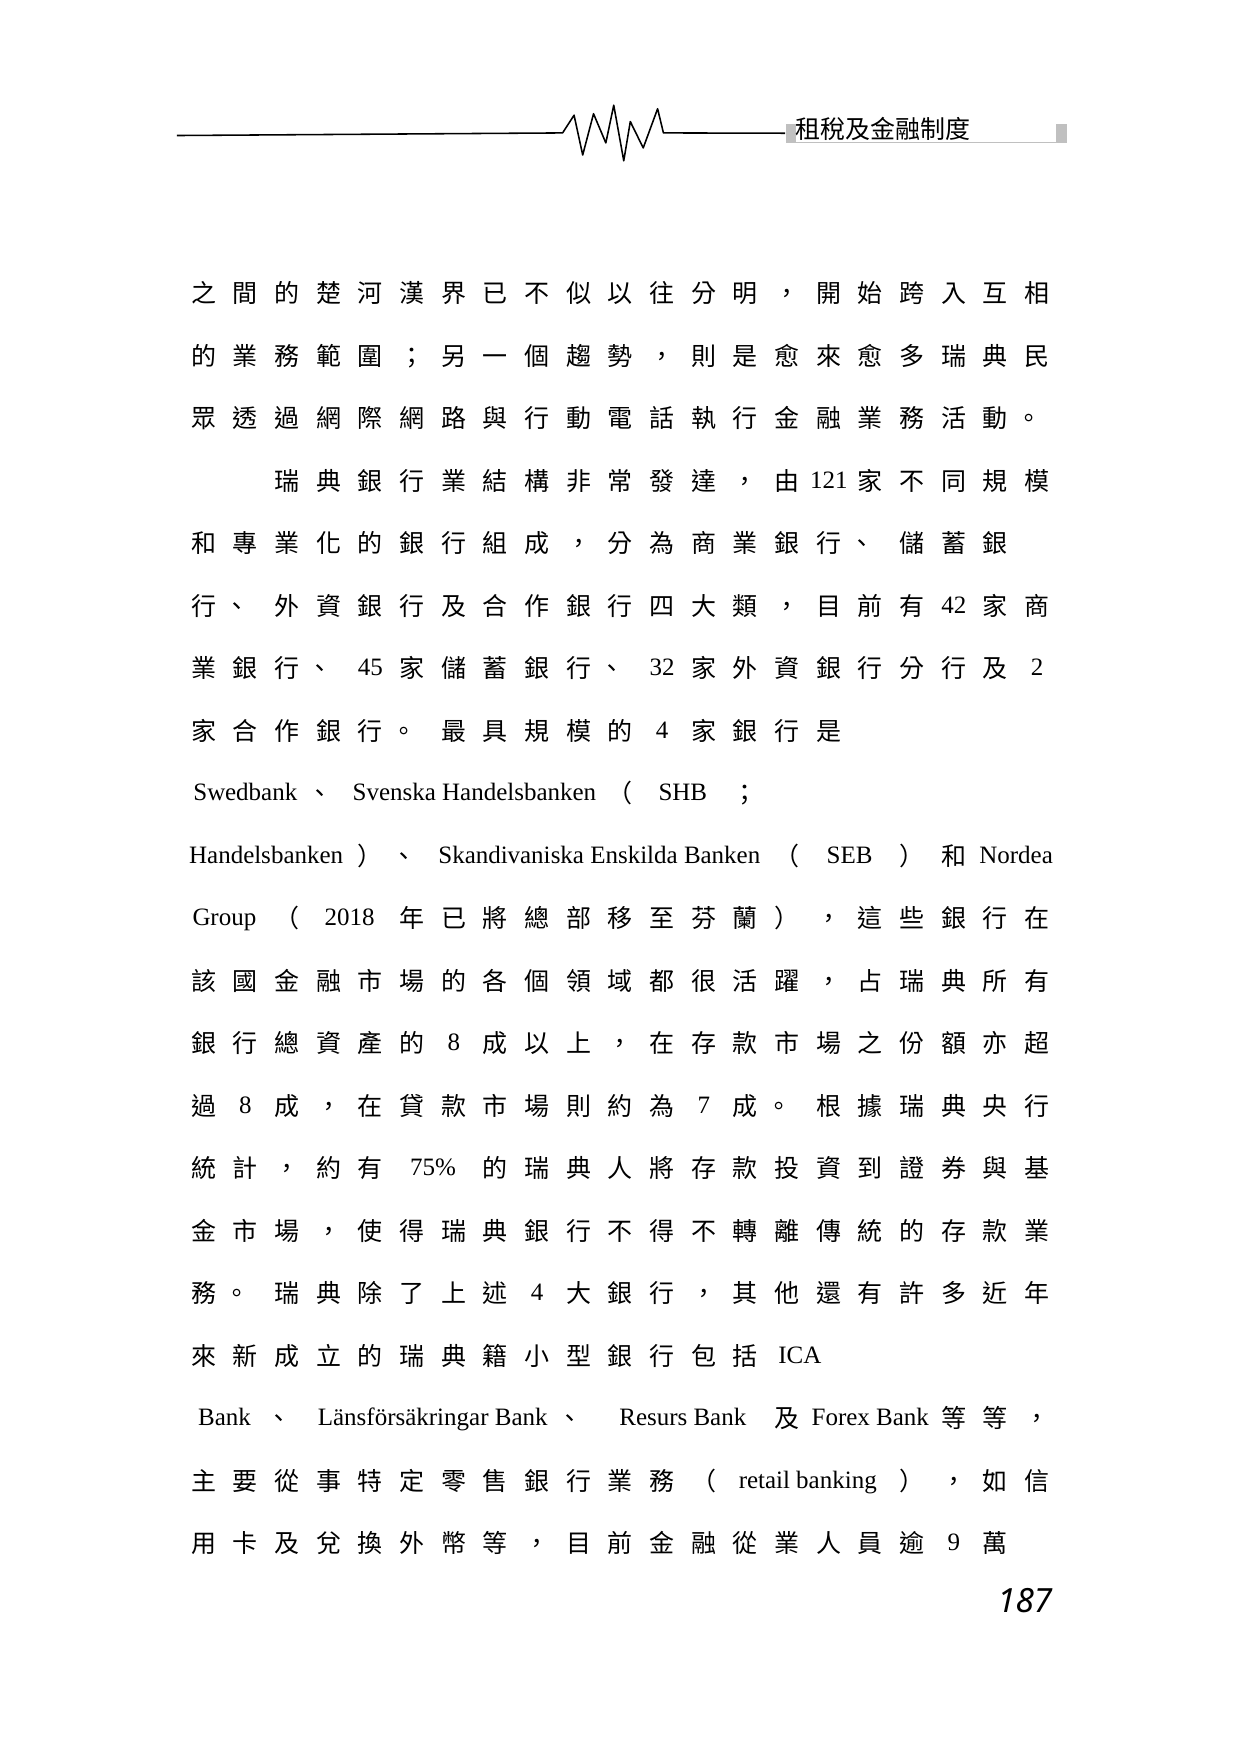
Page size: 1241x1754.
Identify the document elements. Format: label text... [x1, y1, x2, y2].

text 之間的楚河漢界已不似以往分明，開始跨入互相的業務範圍；另一個趨勢，則是愈來愈多瑞典民眾透過網際網路與行動電話執行金融業務活動。 [183, 250, 1058, 438]
text 瑞典銀行業結構非常發達，由121家不同規模和專業化的銀行組成，分為商業銀行、儲蓄銀行、外資銀行及合作銀行四大類，目前有42家商業銀行、45家儲蓄銀行、32家外資銀行分行及2家合作銀行。最具規模的4家銀行是Swedbank、Svenska Handelsbanken（SHB；Handelsbanken）、Skandivaniska Enskilda Banken（SEB）和Nordea Group（2018年已將總部移至芬蘭），這些銀行在該國金融市場的各個領域都很活躍，占瑞典所有銀行總資產的8成以上，在存款市場之份額亦超過8成，在貸款市場則約為7成。根據瑞典央行統計，約有75%的瑞典人將存款投資到證券與基金市場，使得瑞典銀行不得不轉離傳統的存款業務。瑞典除了上述4大銀行，其他還有許多近年來新成立的瑞典籍小型銀行包括ICA Bank、Länsförsäkringar Bank、Resurs Bank及Forex Bank等等，主要從事特定零售銀行業務（retail banking），如信用卡及兌換外幣等，目前金融從業人員逾9萬 [183, 438, 1058, 1563]
